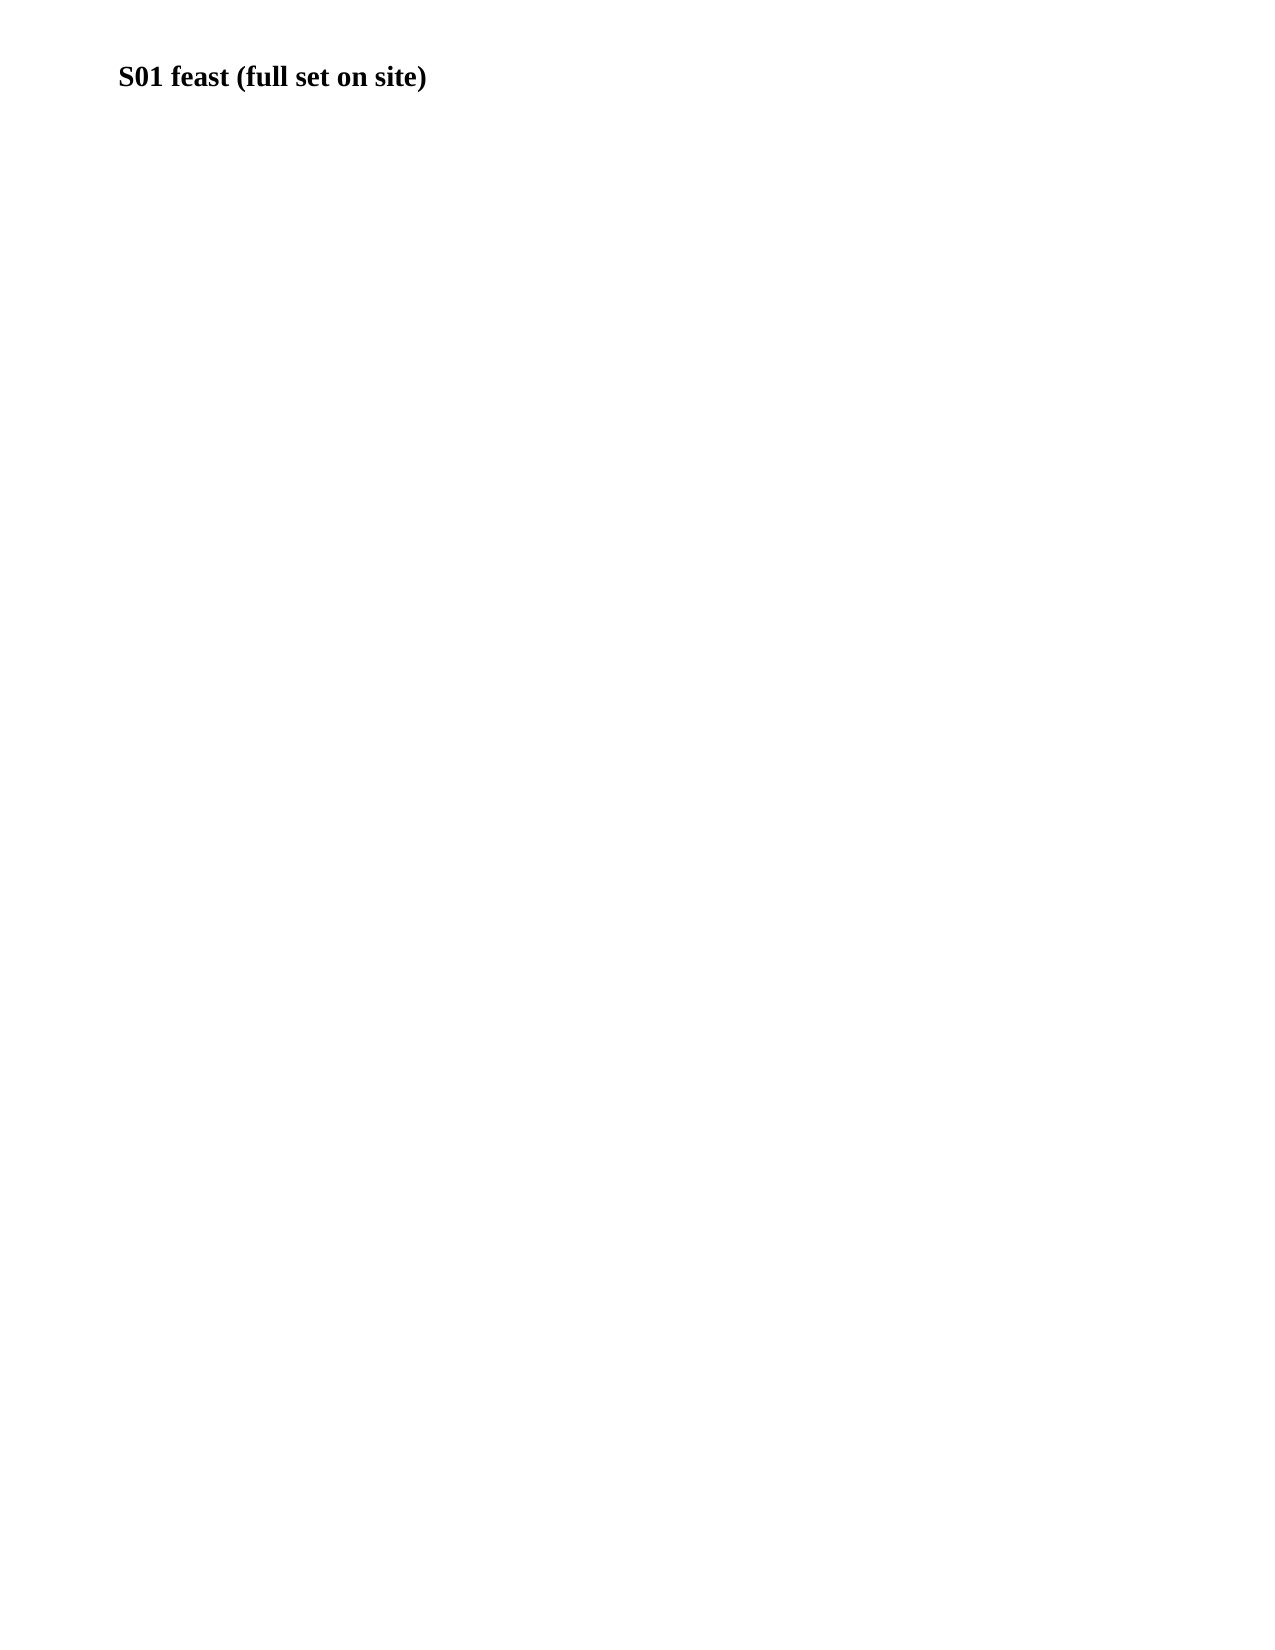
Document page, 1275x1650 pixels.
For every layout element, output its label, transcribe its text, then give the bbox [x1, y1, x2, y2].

subtitle S01 feast (full set on site) [118, 59, 1216, 93]
